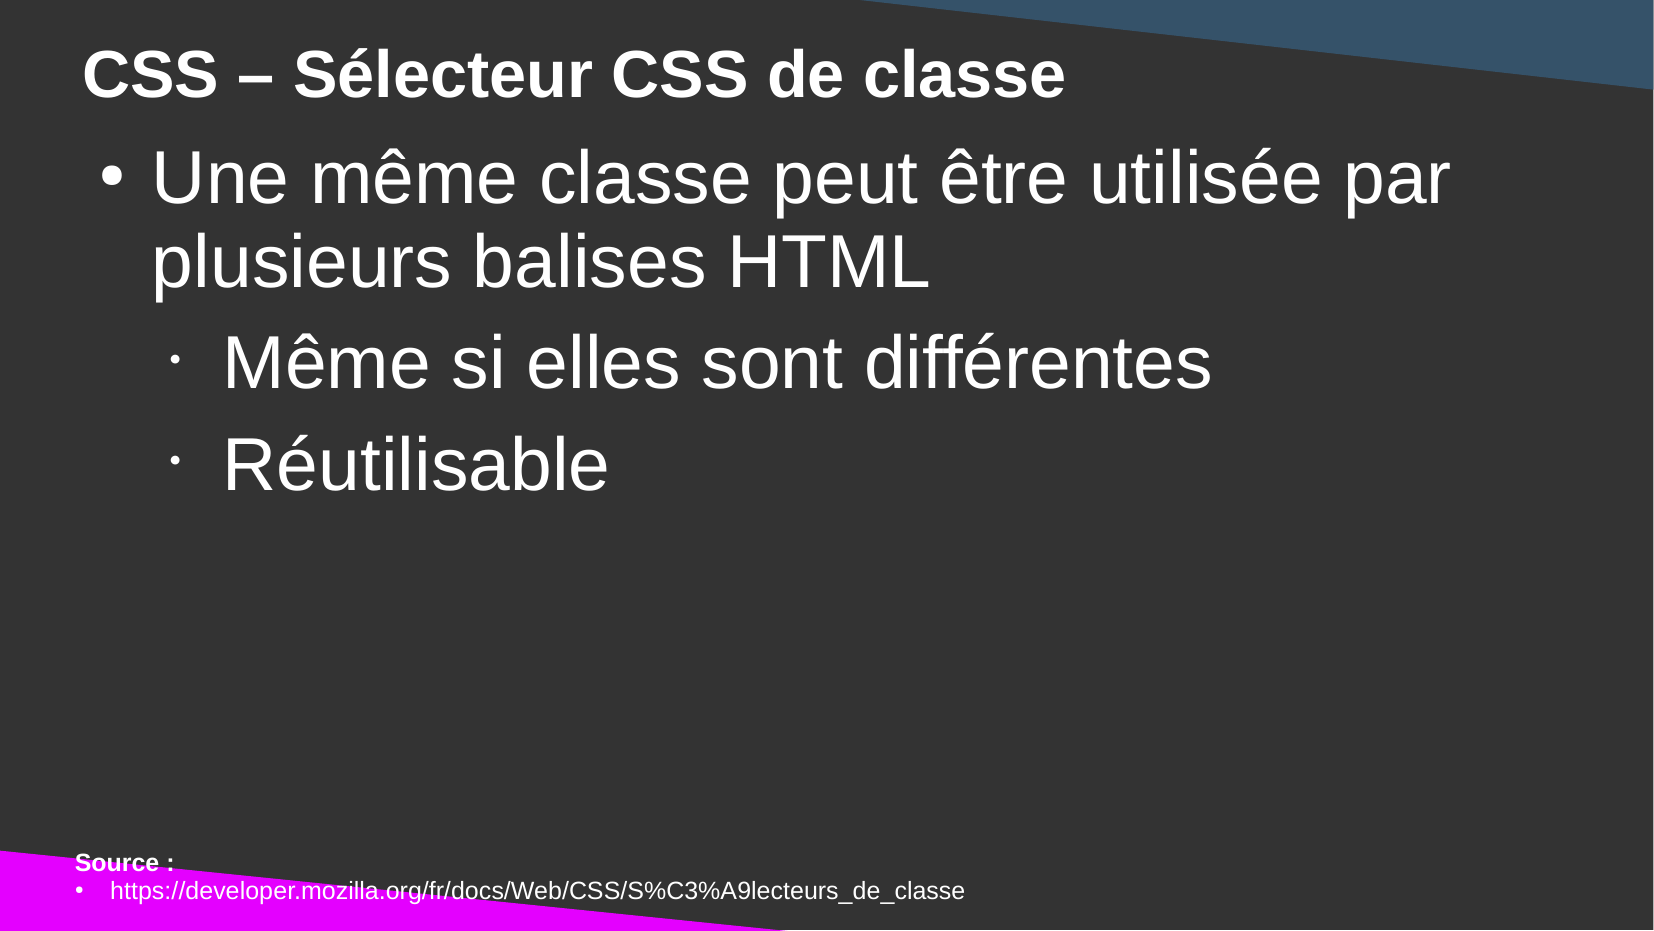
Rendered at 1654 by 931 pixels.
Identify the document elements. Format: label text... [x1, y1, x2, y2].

title CSS – Sélecteur CSS de classe [82, 37, 1571, 114]
text_box [859, 0, 1654, 90]
list Une même classe peut être utilisée par plusieurs balises HTML Même si elles sont différentes Réutilisable [80, 135, 1605, 815]
text_box [0, 850, 788, 931]
text_box Source : https://developer.mozilla.org/fr/docs/Web/CSS/S%C3%A9lecteurs_de_classe [60, 841, 1546, 913]
